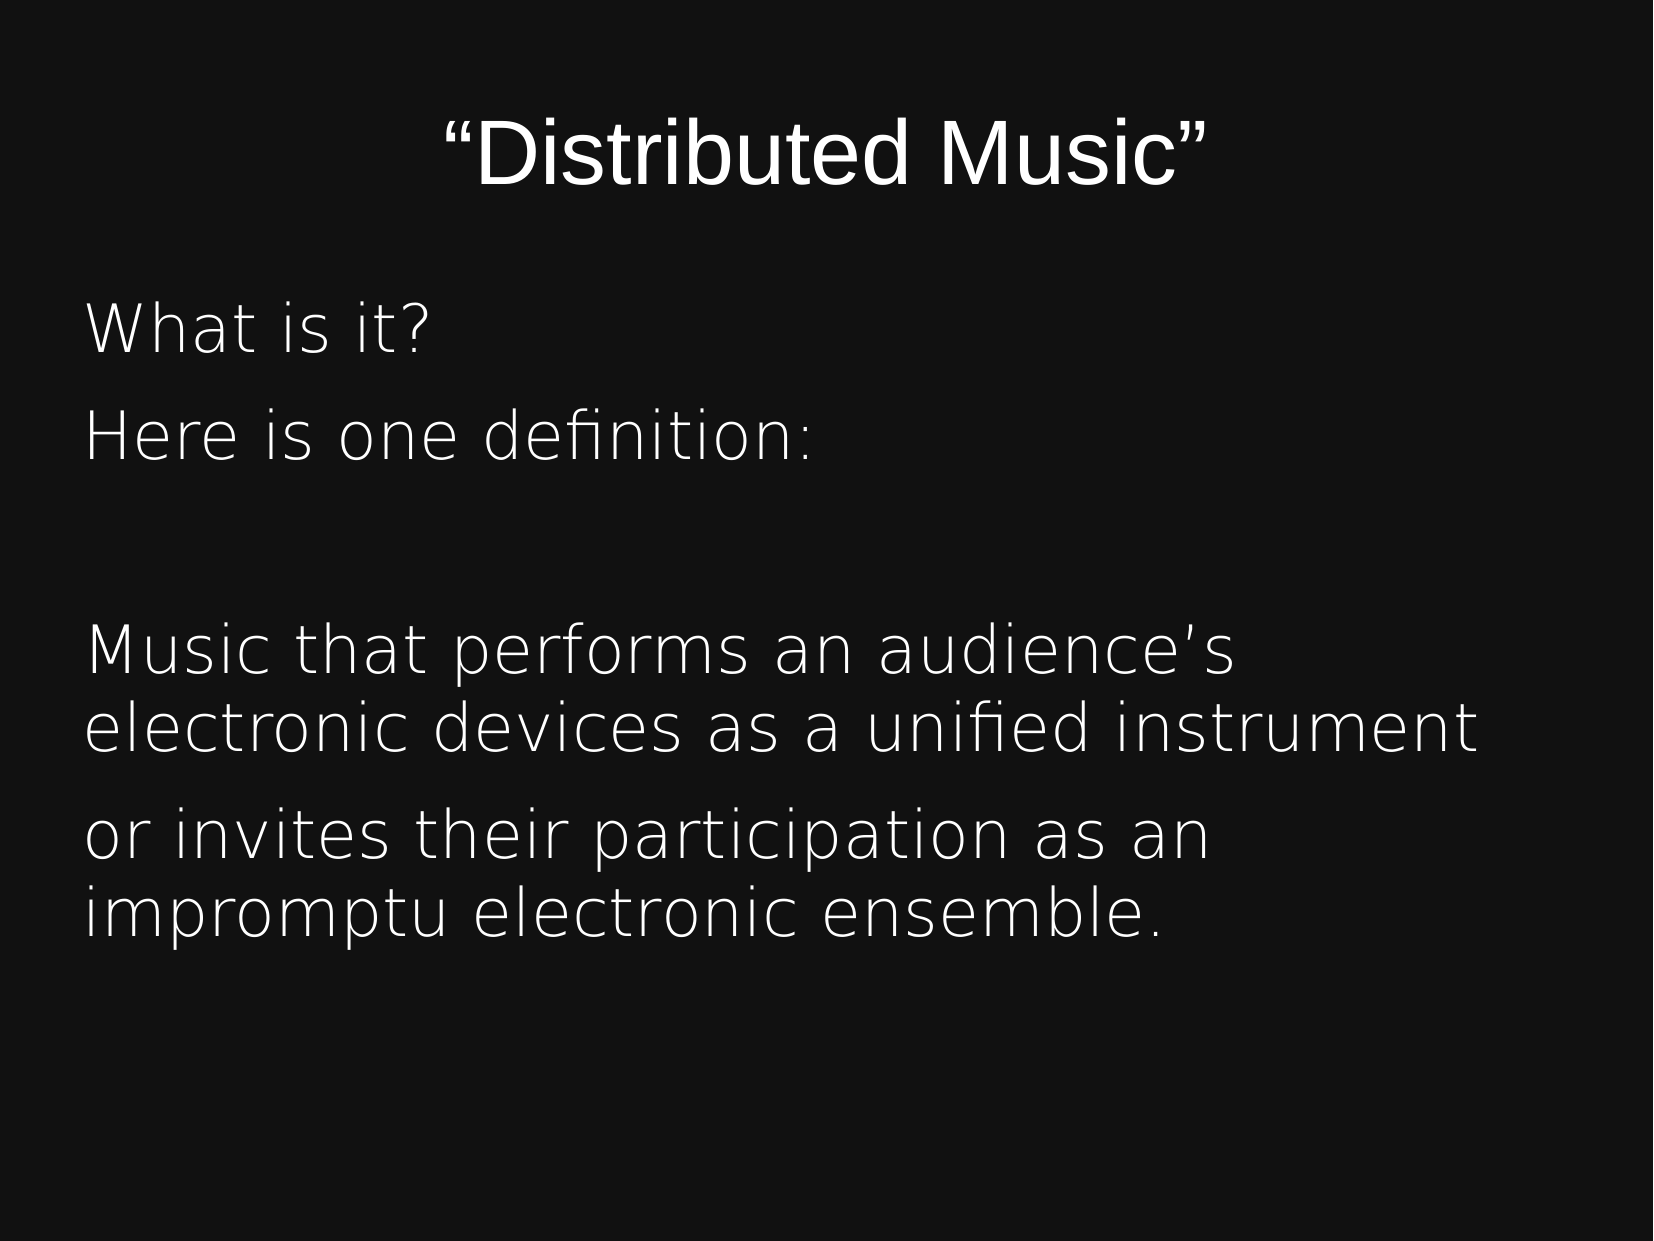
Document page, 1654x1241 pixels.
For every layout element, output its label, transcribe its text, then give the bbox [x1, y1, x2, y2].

list What is it? Here is one definition: Music that performs an audience’s electronic devices as a unified instrument or invites their participation as an impromptu electronic ensemble. [82, 290, 1571, 1010]
title “Distributed Music” [82, 49, 1571, 257]
